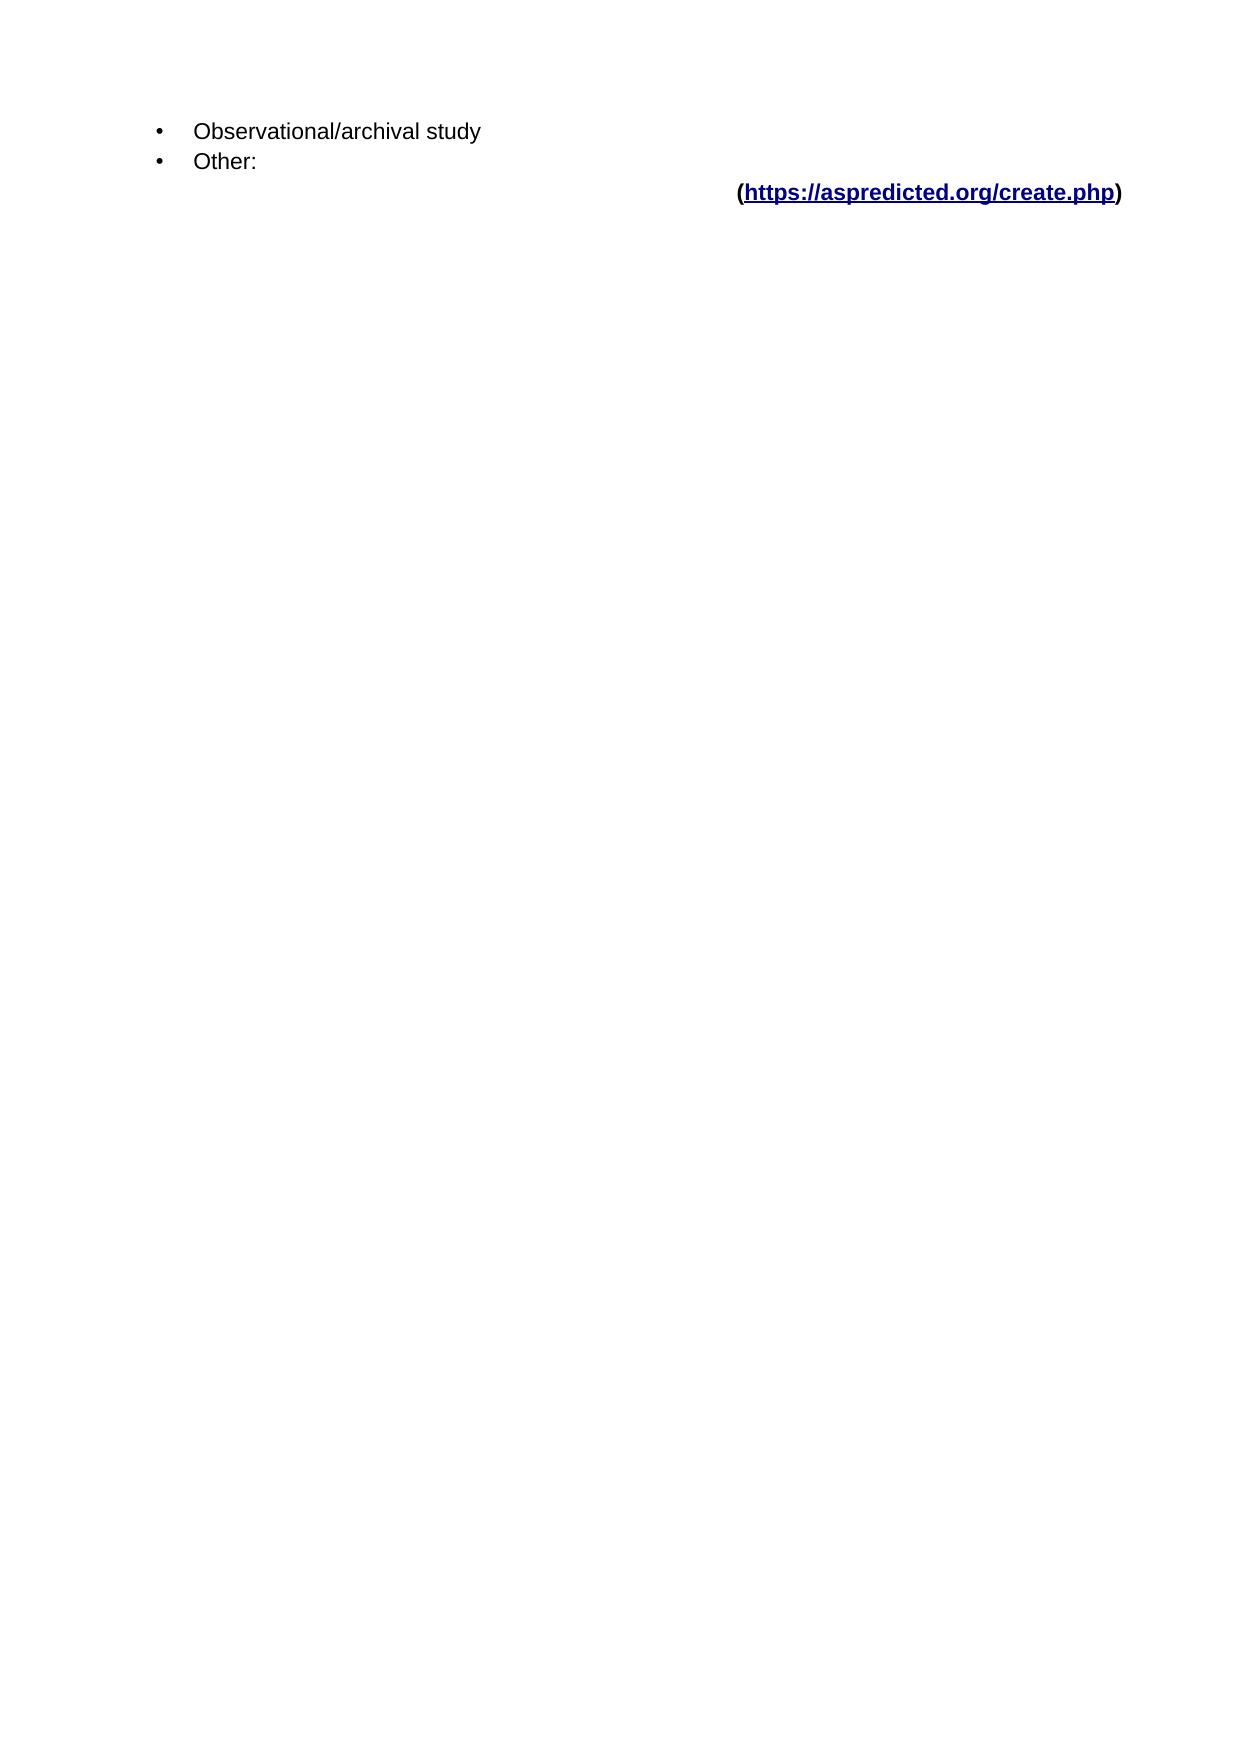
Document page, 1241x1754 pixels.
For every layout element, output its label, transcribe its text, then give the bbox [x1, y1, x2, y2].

list Observational/archival study [156, 118, 1122, 144]
list Other: [156, 148, 1122, 175]
text (https://aspredicted.org/create.php) [118, 178, 1122, 205]
